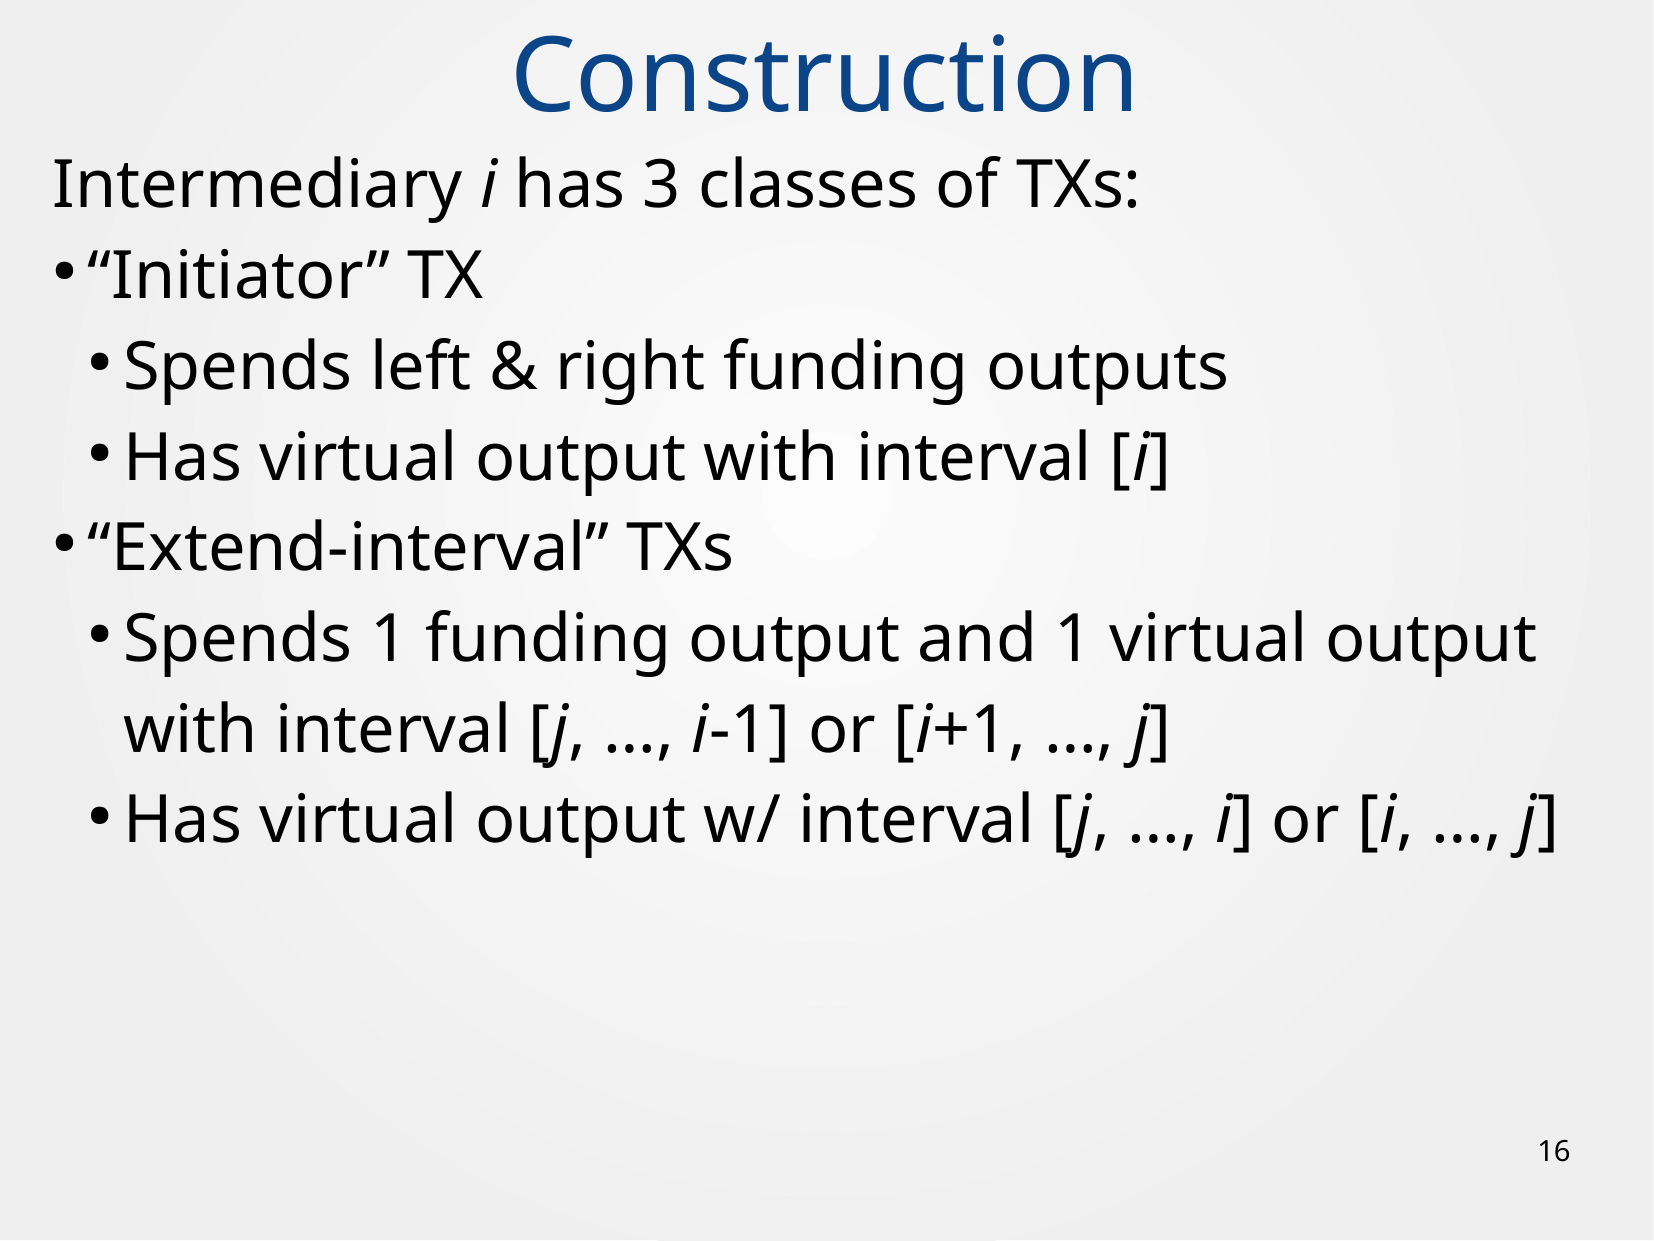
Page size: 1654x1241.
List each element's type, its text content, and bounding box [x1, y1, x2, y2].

title Construction [510, 0, 1144, 143]
subtitle Intermediary i has 3 classes of TXs: “Initiator” TX Spends left & right funding outputs Has virtual output with interval [i] “Extend-interval” TXs Spends 1 funding output and 1 virtual output with interval [j, …, i-1] or [i+1, …, j] Has virtual output w/ interval [j, …, i] or [i, …, j] [52, 136, 1610, 1029]
